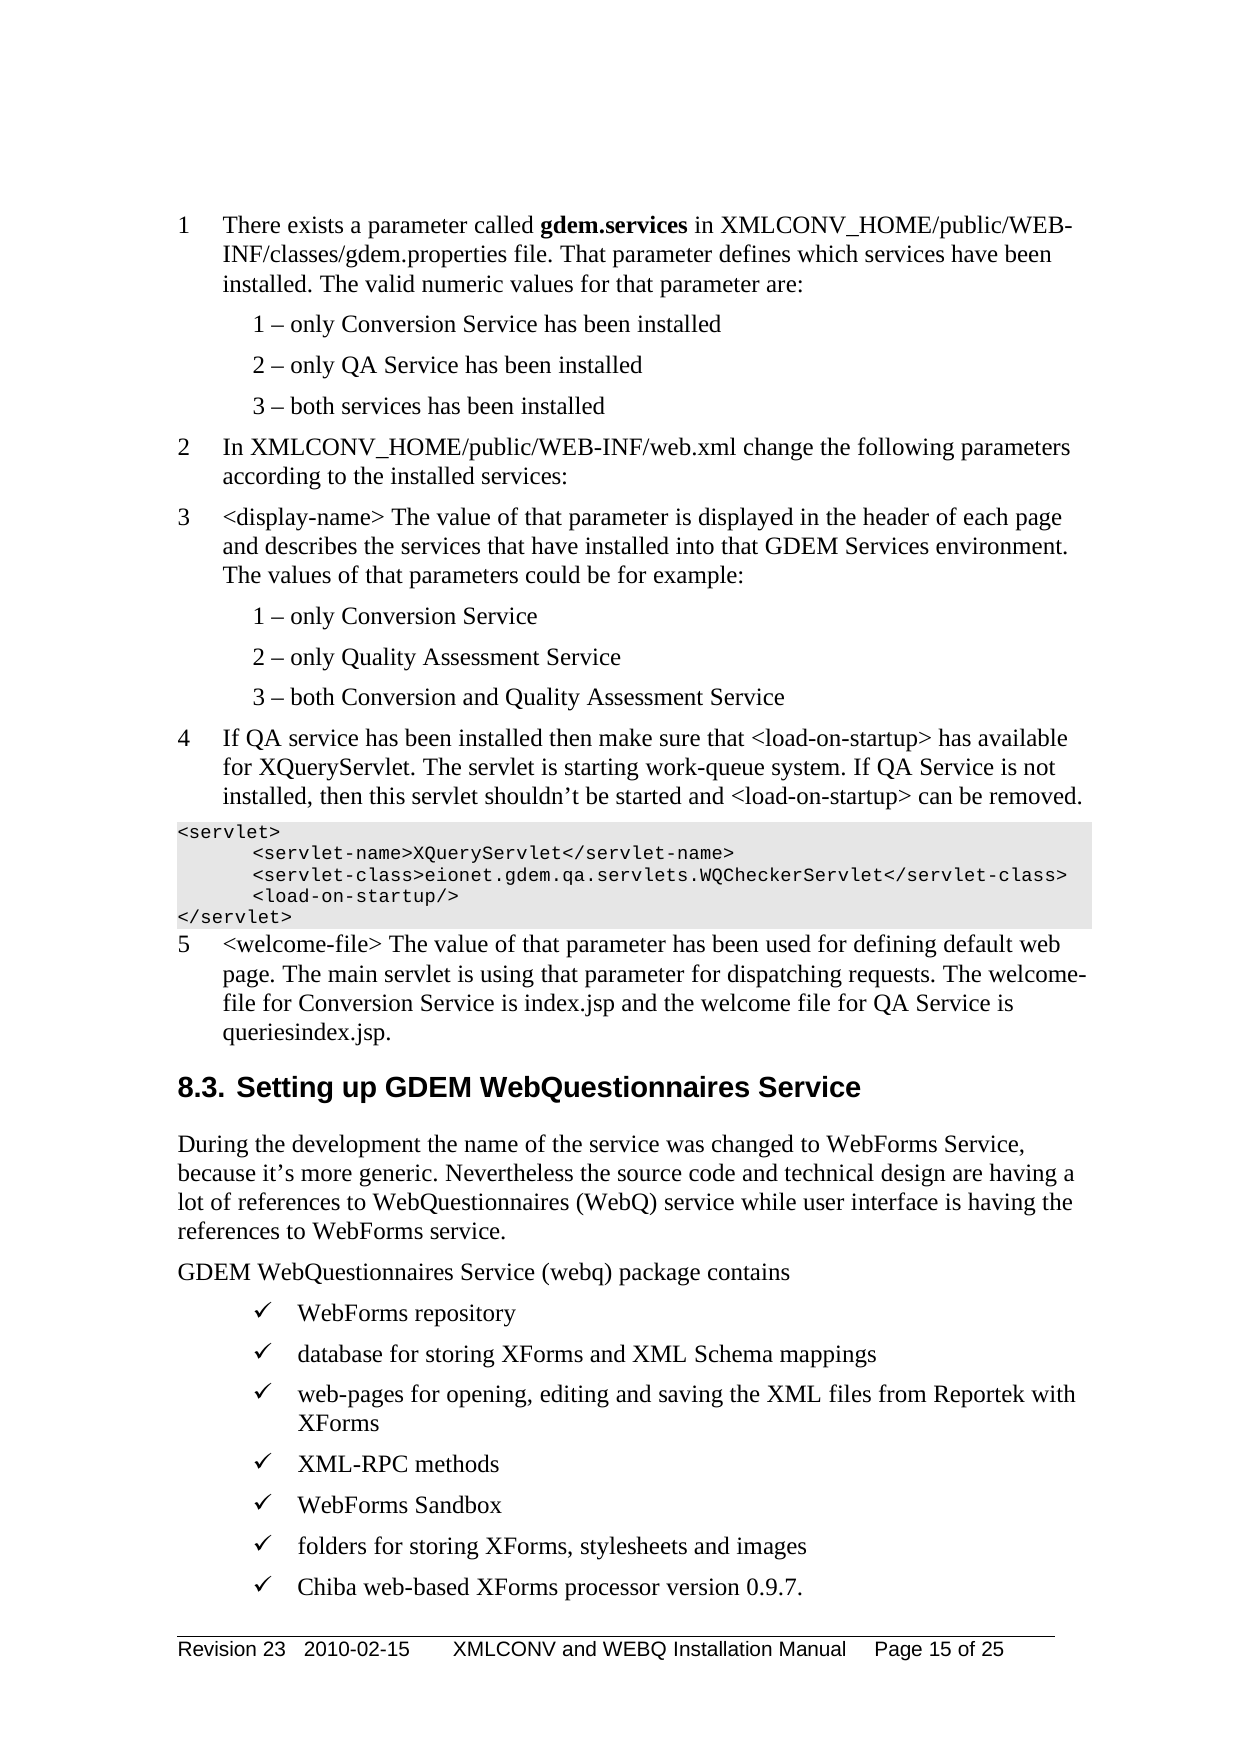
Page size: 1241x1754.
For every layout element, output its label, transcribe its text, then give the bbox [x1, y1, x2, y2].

subtitle Setting up GDEM WebQuestionnaires Service [177, 1070, 1092, 1104]
list XML-RPC methods [252, 1449, 1092, 1478]
text GDEM WebQuestionnaires Service (webq) package contains [177, 1257, 1092, 1286]
list web-pages for opening, editing and saving the XML files from Reportek with XForms [252, 1379, 1092, 1437]
list <display-name> The value of that parameter is displayed in the header of each page and describes the services that have installed into that GDEM Services environment. The values of that parameters could be for example: [177, 502, 1092, 589]
list <servlet-class>eionet.gdem.qa.servlets.WQCheckerServlet</servlet-class> [177, 865, 1092, 886]
list In XMLCONV_HOME/public/WEB-INF/web.xml change the following parameters according to the installed services: [177, 432, 1092, 490]
list Chiba web-based XForms processor version 0.9.7. [252, 1572, 1092, 1601]
text 1 – only Conversion Service [177, 601, 1092, 630]
list </servlet> [177, 908, 1092, 929]
text During the development the name of the service was changed to WebForms Service, because it’s more generic. Nevertheless the source code and technical design are having a lot of references to WebQuestionnaires (WebQ) service while user interface is having the references to WebForms service. [177, 1129, 1092, 1245]
list If QA service has been installed then make sure that <load-on-startup> has available for XQueryServlet. The servlet is starting work-queue system. If QA Service is not installed, then this servlet shouldn’t be started and <load-on-startup> can be removed. [177, 723, 1092, 810]
list <servlet> [177, 822, 1092, 843]
list <welcome-file> The value of that parameter has been used for defining default web page. The main servlet is using that parameter for dispatching requests. The welcome-file for Conversion Service is index.jsp and the welcome file for QA Service is queriesindex.jsp. [177, 929, 1092, 1046]
text 1 – only Conversion Service has been installed [252, 309, 1092, 338]
list WebForms Sandbox [252, 1490, 1092, 1519]
text 2 – only QA Service has been installed [252, 350, 1092, 379]
list <servlet-name>XQueryServlet</servlet-name> [177, 843, 1092, 865]
text 3 – both services has been installed [252, 391, 1092, 420]
list WebForms repository [252, 1298, 1092, 1327]
text 2 – only Quality Assessment Service [177, 641, 1092, 671]
list database for storing XForms and XML Schema mappings [252, 1338, 1092, 1367]
list <load-on-startup/> [177, 886, 1092, 908]
text 3 – both Conversion and Quality Assessment Service [177, 682, 1092, 711]
list There exists a parameter called gdem.services in XMLCONV_HOME/public/WEB-INF/classes/gdem.properties file. That parameter defines which services have been installed. The valid numeric values for that parameter are: [177, 210, 1092, 297]
list folders for storing XForms, stylesheets and images [252, 1531, 1092, 1560]
